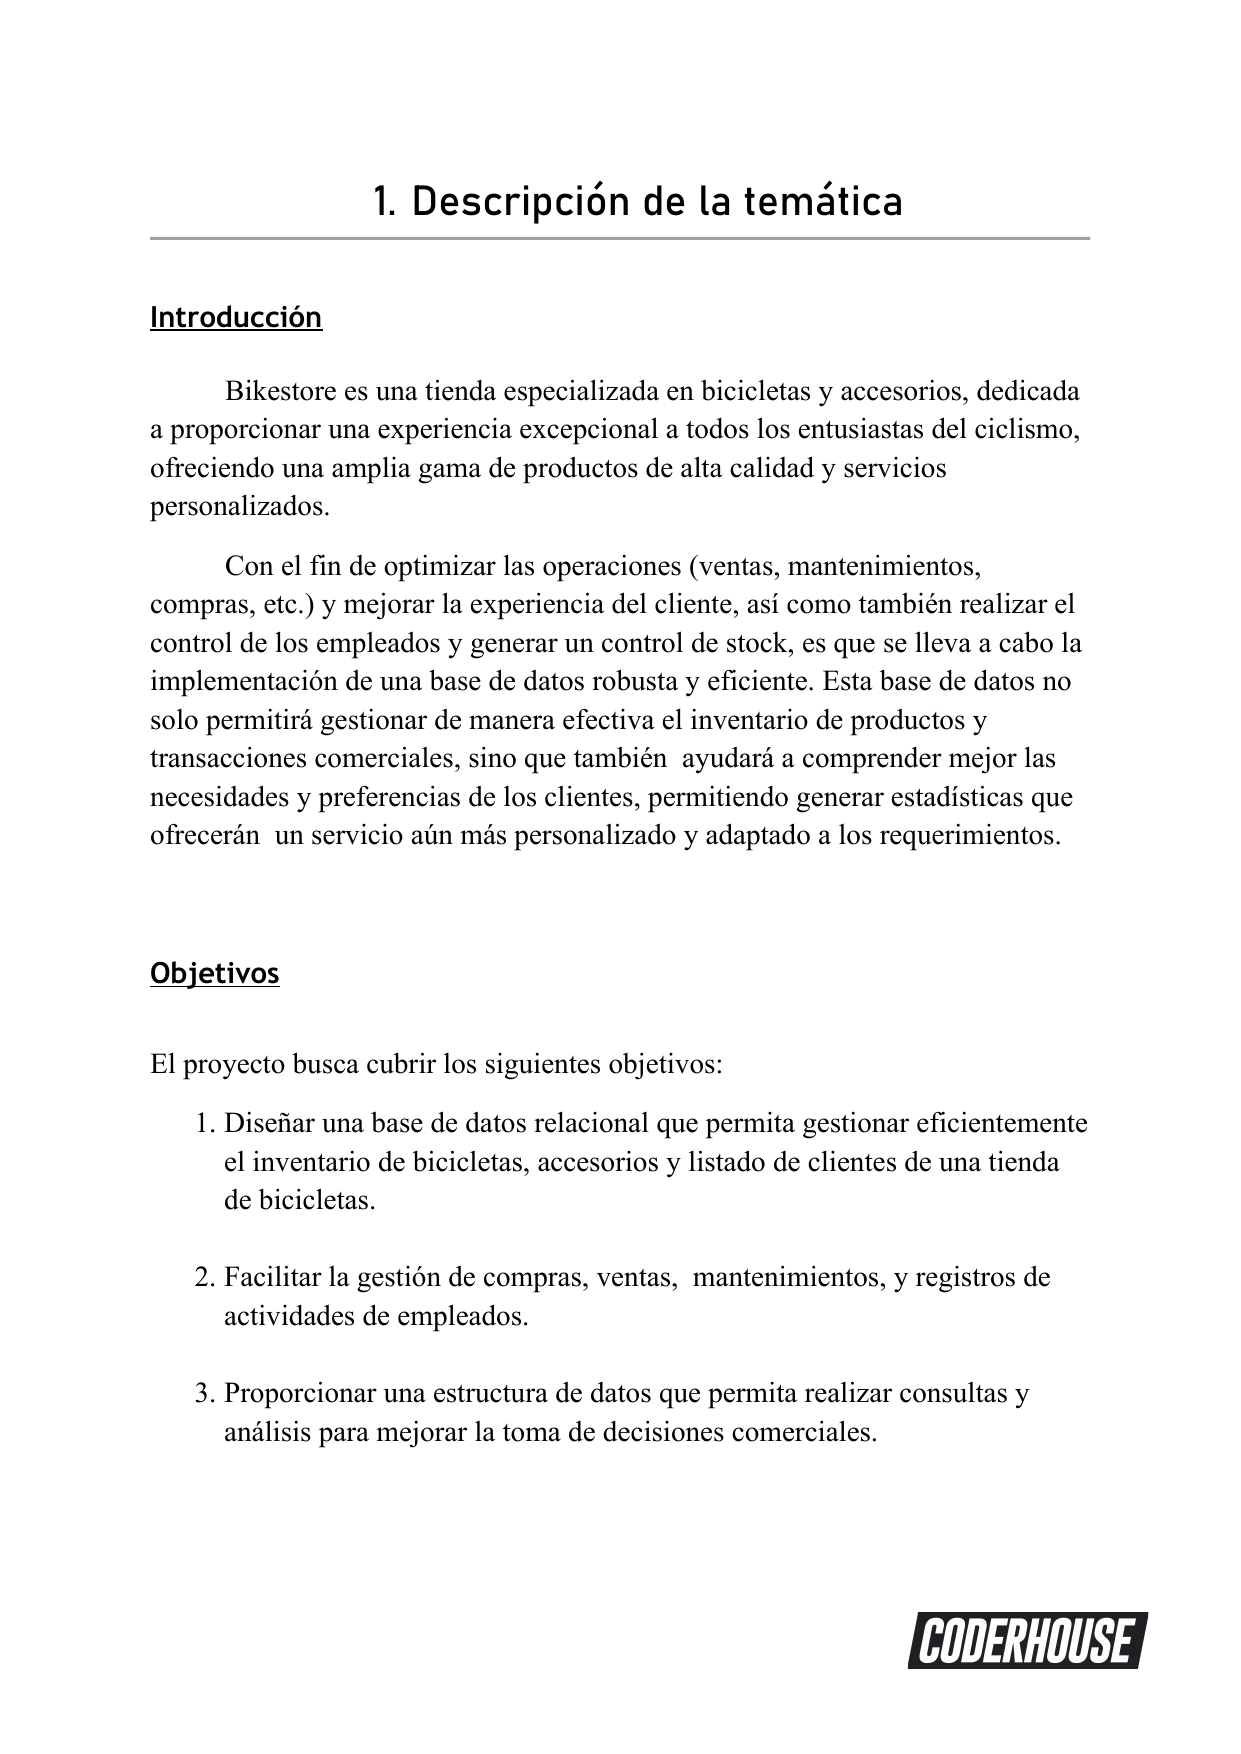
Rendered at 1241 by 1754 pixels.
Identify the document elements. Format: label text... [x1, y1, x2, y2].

subtitle Introducción [150, 300, 1090, 334]
list Diseñar una base de datos relacional que permita gestionar eficientemente el inventario de bicicletas, accesorios y listado de clientes de una tienda de bicicletas. [194, 1105, 1090, 1216]
text Bikestore es una tienda especializada en bicicletas y accesorios, dedicada a proporcionar una experiencia excepcional a todos los entusiastas del ciclismo, ofreciendo una amplia gama de productos de alta calidad y servicios personalizados. [150, 373, 1090, 522]
subtitle Objetivos [150, 957, 1090, 990]
text El proyecto busca cubrir los siguientes objetivos: [150, 1046, 1090, 1079]
picture [907, 1612, 1149, 1669]
subtitle Descripción de la temática [187, 174, 1090, 224]
list Proporcionar una estructura de datos que permita realizar consultas y análisis para mejorar la toma de decisiones comerciales. [194, 1375, 1090, 1447]
list Facilitar la gestión de compras, ventas, mantenimientos, y registros de actividades de empleados. [194, 1259, 1090, 1332]
text Con el fin de optimizar las operaciones (ventas, mantenimientos, compras, etc.) y mejorar la experiencia del cliente, así como también realizar el control de los empleados y generar un control de stock, es que se lleva a cabo la implementación de una base de datos robusta y eficiente. Esta base de datos no solo permitirá gestionar de manera efectiva el inventario de productos y transacciones comerciales, sino que también ayudará a comprender mejor las necesidades y preferencias de los clientes, permitiendo generar estadísticas que ofrecerán un servicio aún más personalizado y adaptado a los requerimientos. [150, 548, 1090, 851]
